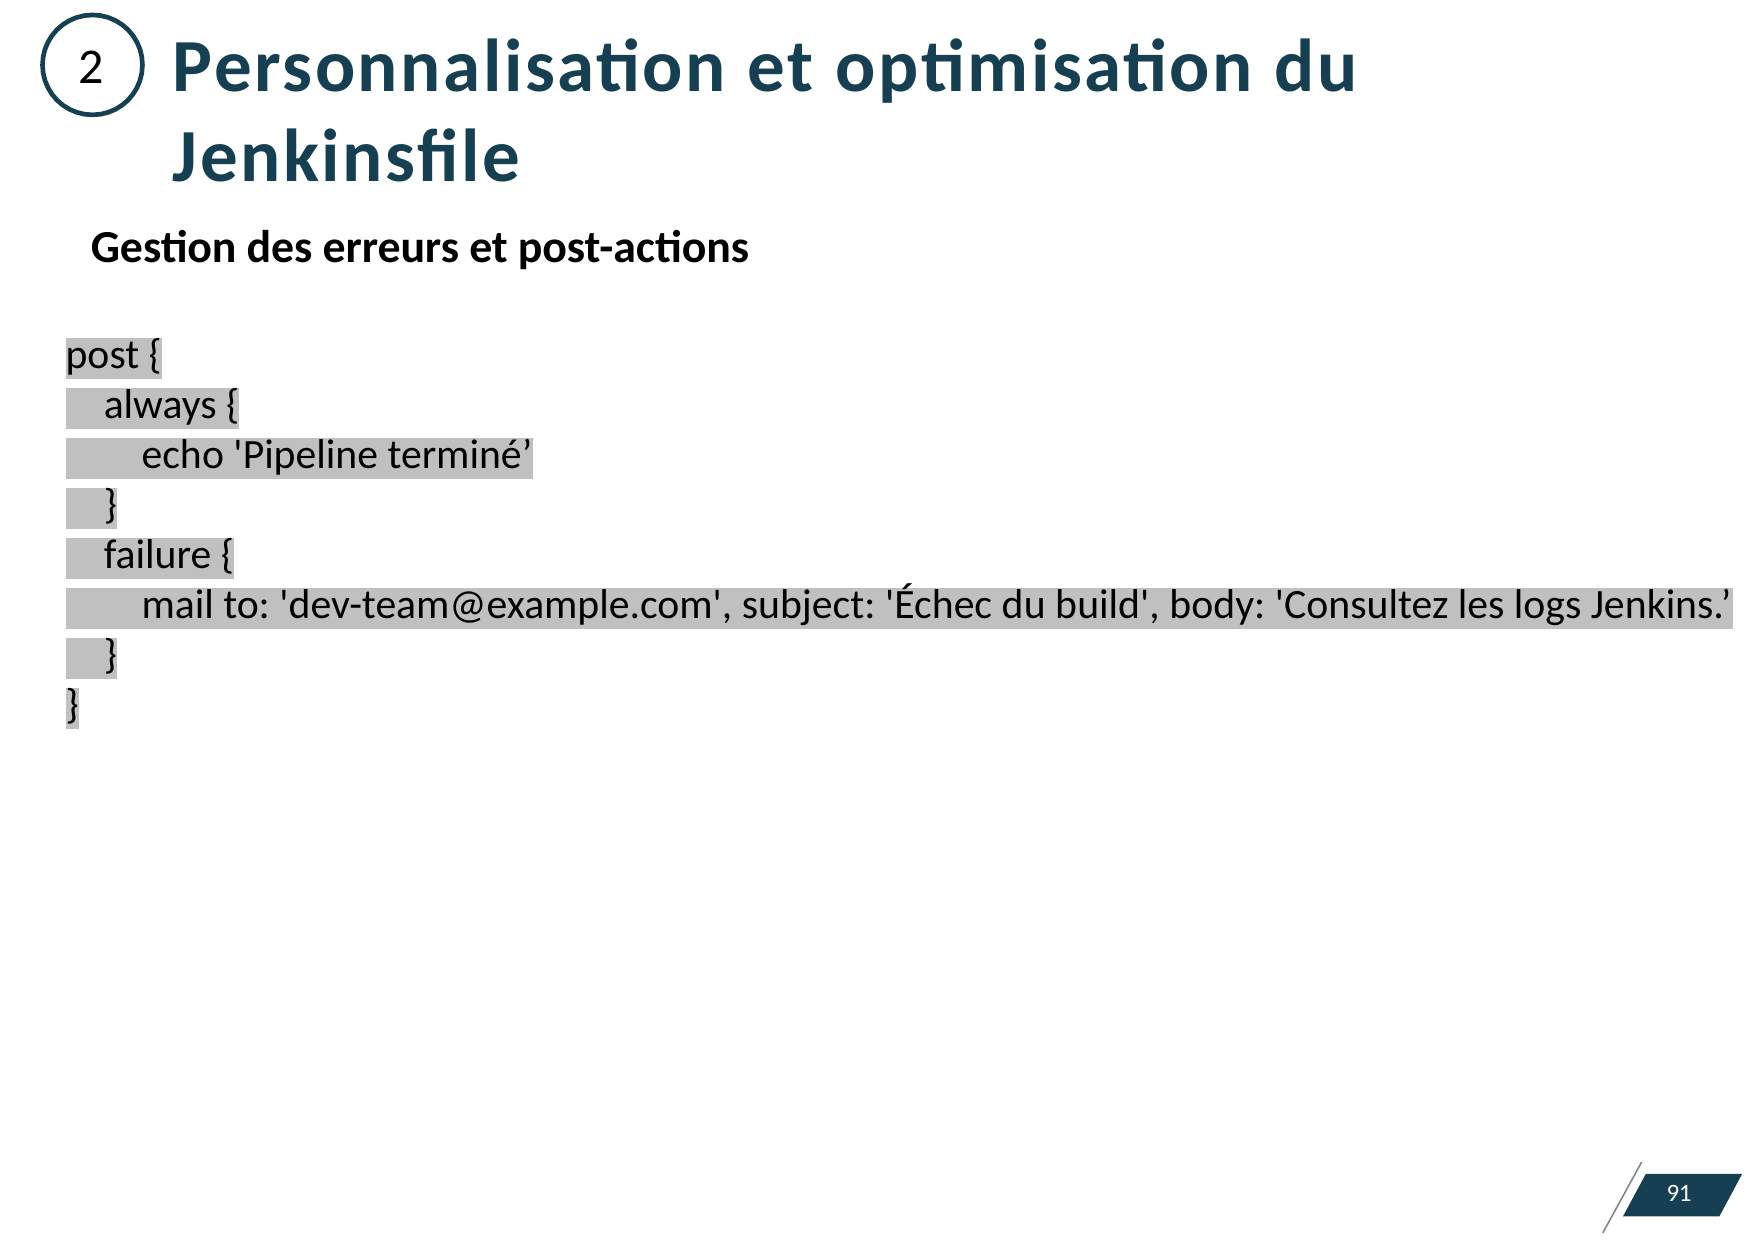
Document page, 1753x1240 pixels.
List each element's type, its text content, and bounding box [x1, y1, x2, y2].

text_box Gestion des erreurs et post-actions [76, 182, 1164, 319]
title Personnalisation et optimisation du Jenkinsfile [172, 16, 1707, 198]
text_box post { always { echo 'Pipeline terminé’ } failure { mail to: 'dev-team@example.com', subject: 'Échec du build', body: 'Consultez les logs Jenkins.’ } } [50, 319, 1753, 735]
text_box 91 [1638, 1169, 1707, 1215]
text_box 2 [76, 31, 108, 94]
